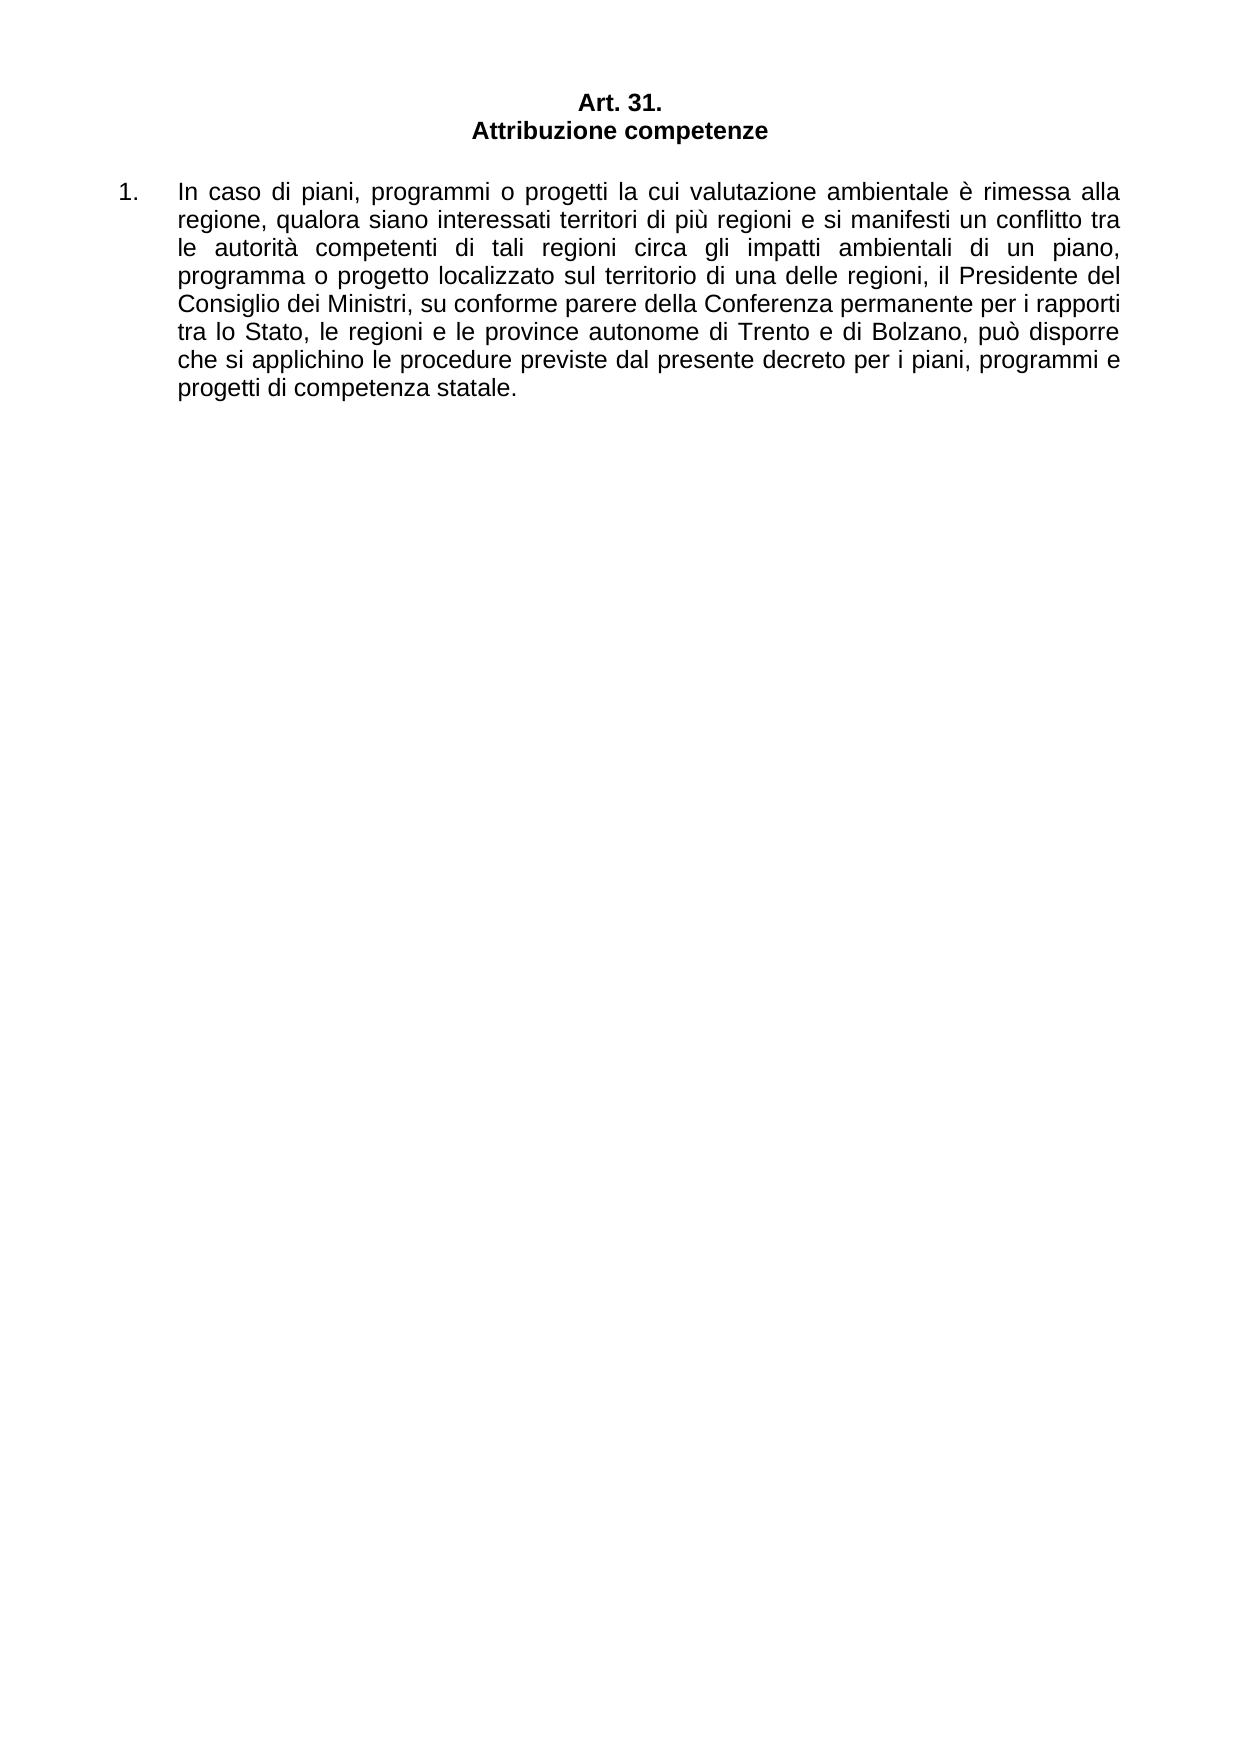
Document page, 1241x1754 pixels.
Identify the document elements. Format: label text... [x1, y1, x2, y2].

subtitle Art. 31. Attribuzione competenze [118, 88, 1122, 144]
text 1. In caso di piani, programmi o progetti la cui valutazione ambientale è rimessa alla regione, qualora siano interessati territori di più regioni e si manifesti un conflitto tra le autorità competenti di tali regioni circa gli impatti ambientali di un piano, programma o progetto localizzato sul territorio di una delle regioni, il Presidente del Consiglio dei Ministri, su conforme parere della Conferenza permanente per i rapporti tra lo Stato, le regioni e le province autonome di Trento e di Bolzano, può disporre che si applichino le procedure previste dal presente decreto per i piani, programmi e progetti di competenza statale. [118, 178, 1122, 402]
